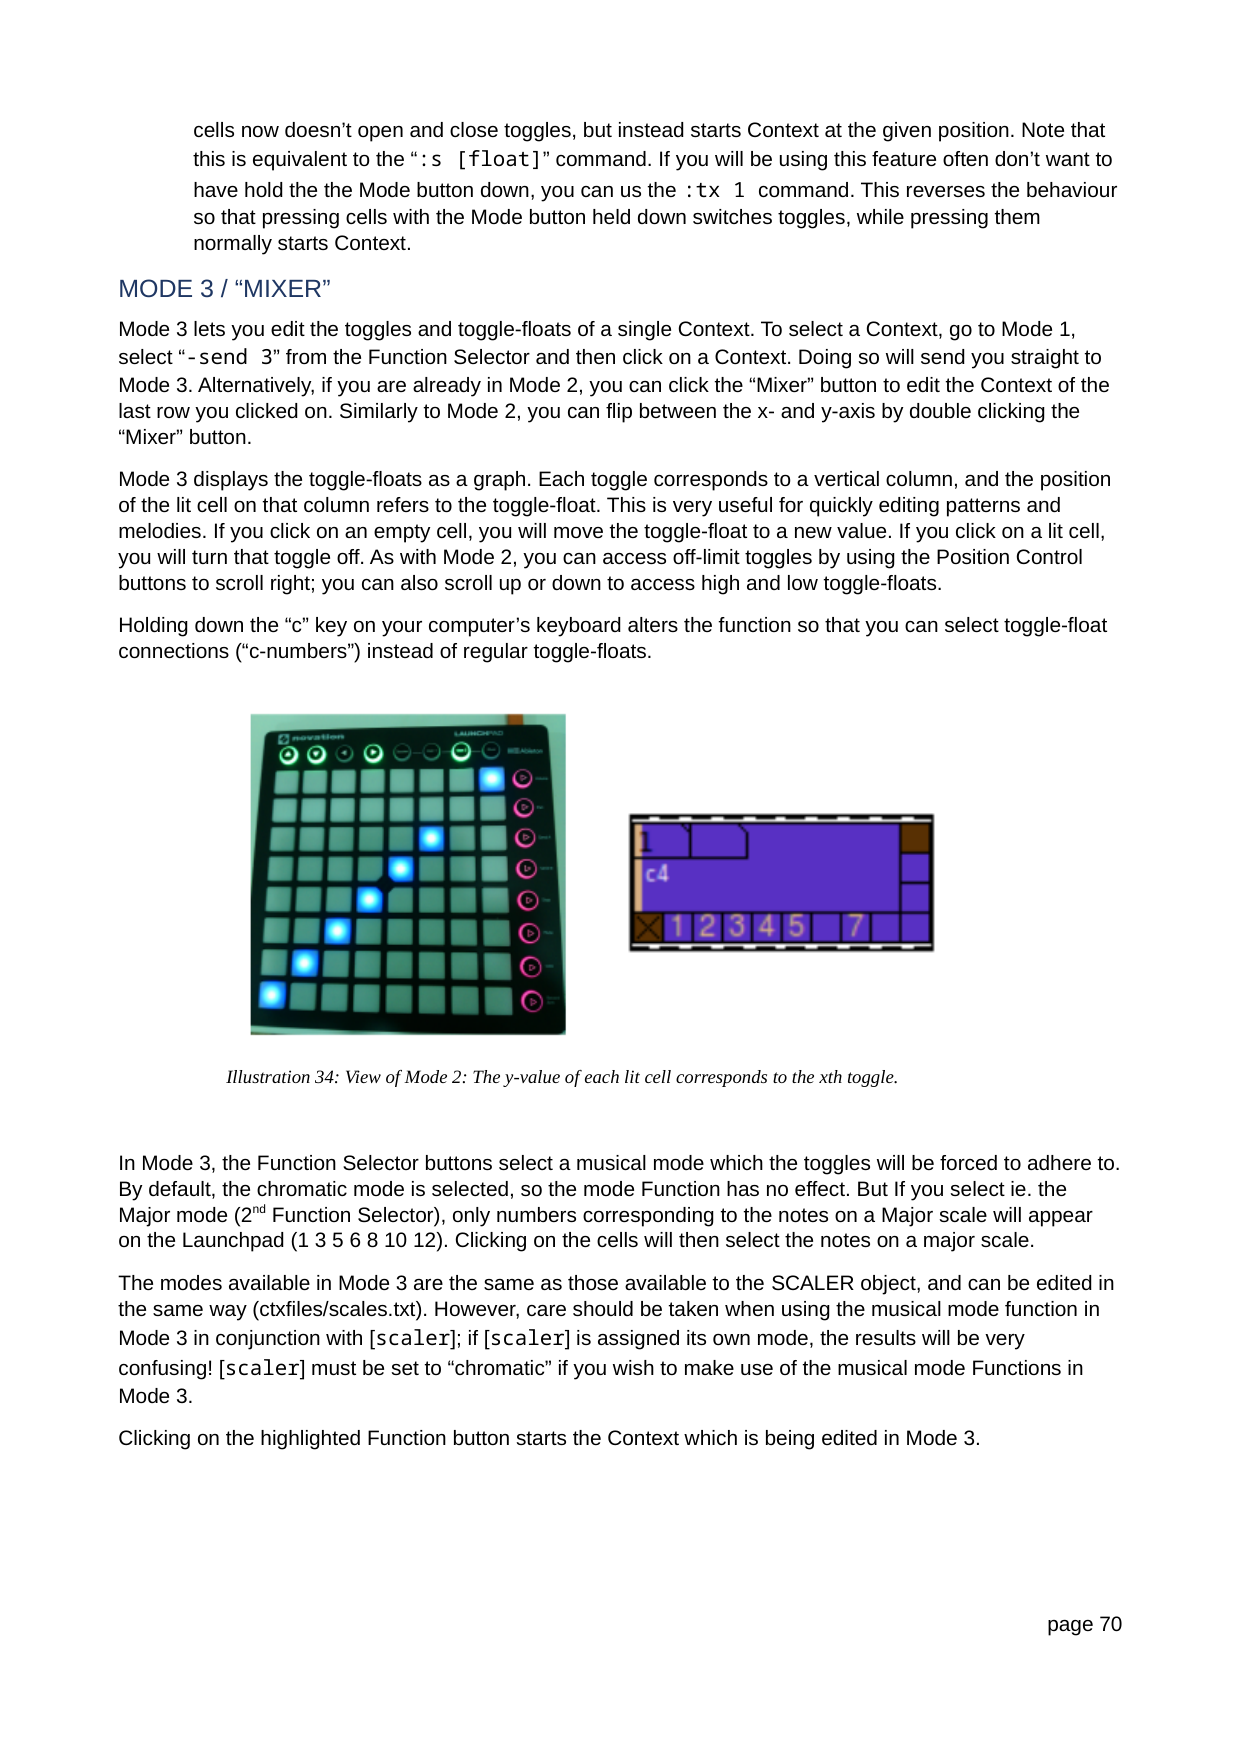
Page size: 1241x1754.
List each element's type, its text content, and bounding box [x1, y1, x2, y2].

text Mode 3 lets you edit the toggles and toggle-floats of a single Context. To select a Context, go to Mode 1, select “-send 3” from the Function Selector and then click on a Context. Doing so will send you straight to Mode 3. Alternatively, if you are already in Mode 2, you can click the “Mixer” button to edit the Context of the last row you clicked on. Similarly to Mode 2, you can flip between the x- and y-axis by double clicking the “Mixer” button. [118, 316, 1122, 448]
text Illustration 34: View of Mode 2: The y-value of each lit cell corresponds to the xth toggle. [226, 1052, 955, 1088]
text Holding down the “c” key on your computer’s keyboard alters the function so that you can select toggle-float connections (“c-numbers”) instead of regular toggle-floats. [118, 613, 1122, 663]
picture [226, 699, 955, 1052]
list cells now doesn’t open and close toggles, but instead starts Context at the given position. Note that this is equivalent to the “:s [float]” command. If you will be using this feature often don’t want to have hold the the Mode button down, you can us the :tx 1 command. This reverses the behaviour so that pressing cells with the Mode button held down switches toggles, while pressing them normally starts Context. [156, 118, 1122, 255]
text Clicking on the highlighted Function button starts the Context which is being edited in Mode 3. [118, 1426, 1122, 1450]
text Mode 3 displays the toggle-floats as a graph. Each toggle corresponds to a vertical column, and the position of the lit cell on that column refers to the toggle-float. This is very useful for quickly editing patterns and melodies. If you click on an empty cell, you will move the toggle-float to a new value. If you click on a lit cell, you will turn that toggle off. As with Mode 2, you can access off-limit toggles by using the Position Control buttons to scroll right; you can also scroll up or down to access high and low toggle-floats. [118, 467, 1122, 594]
text In Mode 3, the Function Selector buttons select a musical mode which the toggles will be forced to adhere to. By default, the chromatic mode is selected, so the mode Function has no effect. But If you select ie. the Major mode (2nd Function Selector), only numbers corresponding to the notes on a Major scale will appear on the Launchpad (1 3 5 6 8 10 12). Clicking on the cells will then select the notes on a major scale. [118, 1151, 1122, 1252]
subtitle MODE 3 / “MIXER” [118, 273, 1122, 302]
text The modes available in Mode 3 are the same as those available to the SCALER object, and can be edited in the same way (ctxfiles/scales.txt). However, care should be taken when using the musical mode function in Mode 3 in conjunction with [scaler]; if [scaler] is assigned its own mode, the results will be very confusing! [scaler] must be set to “chromatic” if you wish to make use of the musical mode Functions in Mode 3. [118, 1271, 1122, 1408]
